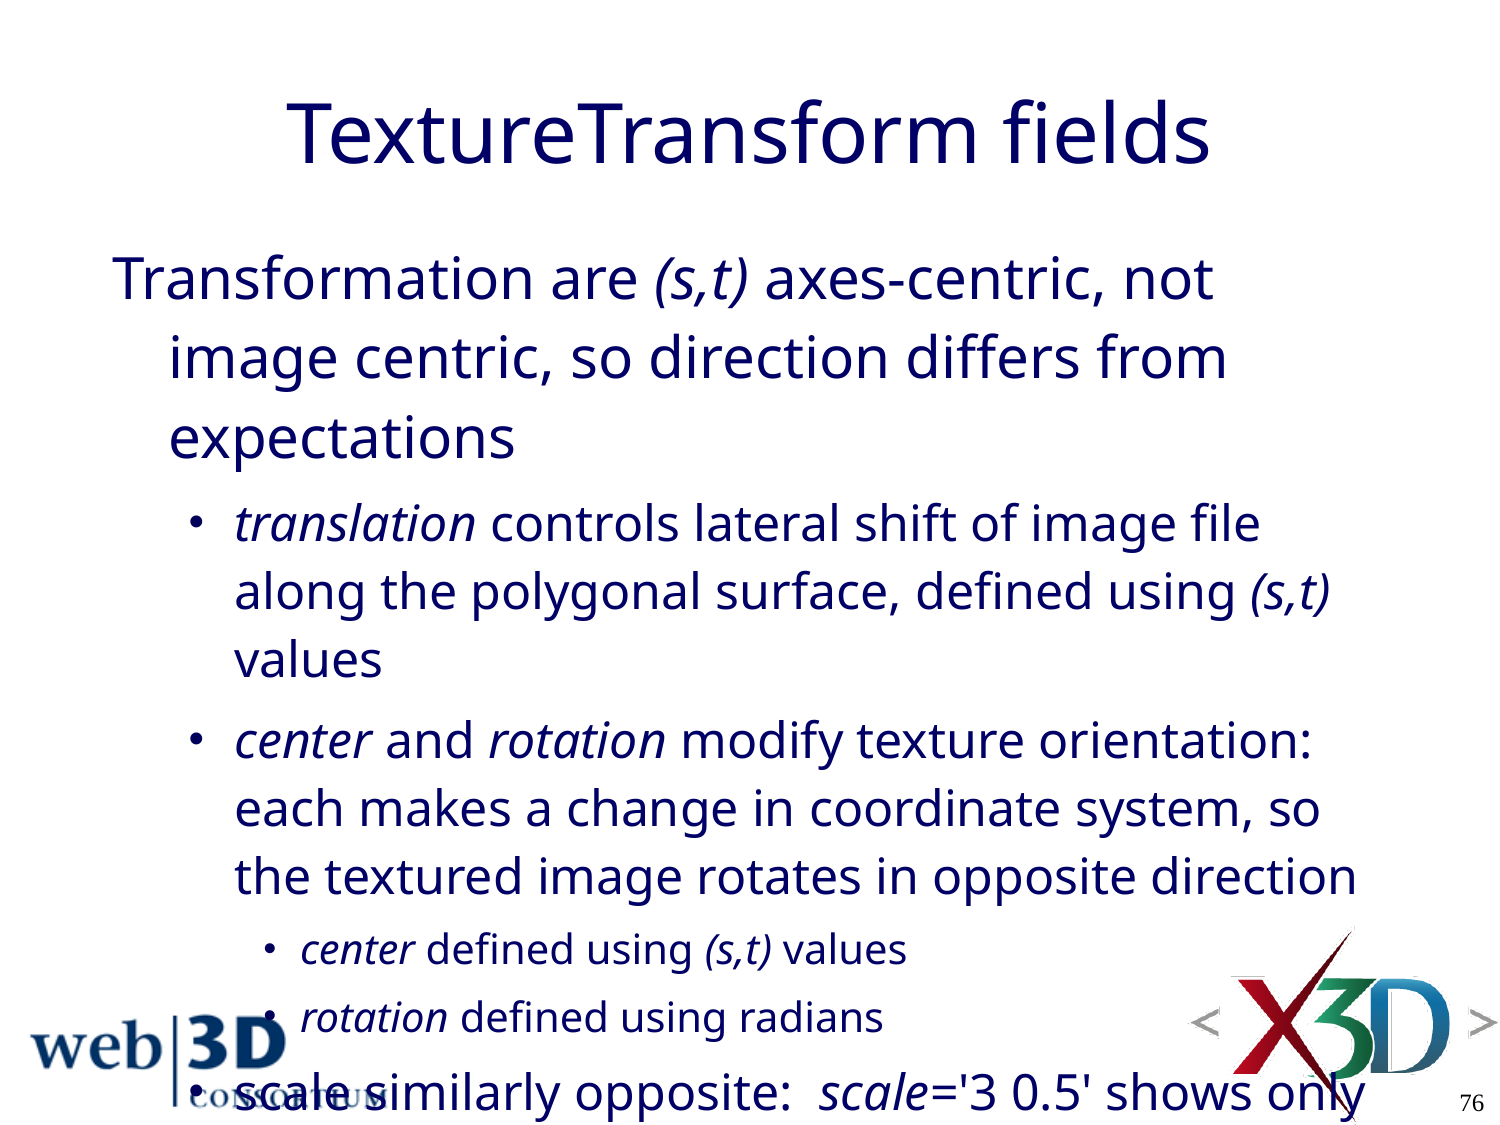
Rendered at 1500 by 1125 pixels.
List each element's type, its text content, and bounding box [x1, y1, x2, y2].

picture [1187, 926, 1500, 1125]
title TextureTransform fields [112, 37, 1388, 225]
picture [12, 998, 413, 1118]
picture [407, 1013, 413, 1029]
list Transformation are (s,t) axes-centric, not image centric, so direction differs from expectations translation controls lateral shift of image file along the polygonal surface, defined using (s,t) values center and rotation modify texture orientation: each makes a change in coordinate system, so the textured image rotates in opposite direction center defined using (s,t) values rotation defined using radians scale similarly opposite: scale='3 0.5' shows only 1/3 of texture along s axis, doubled along t axis [112, 237, 1388, 1000]
